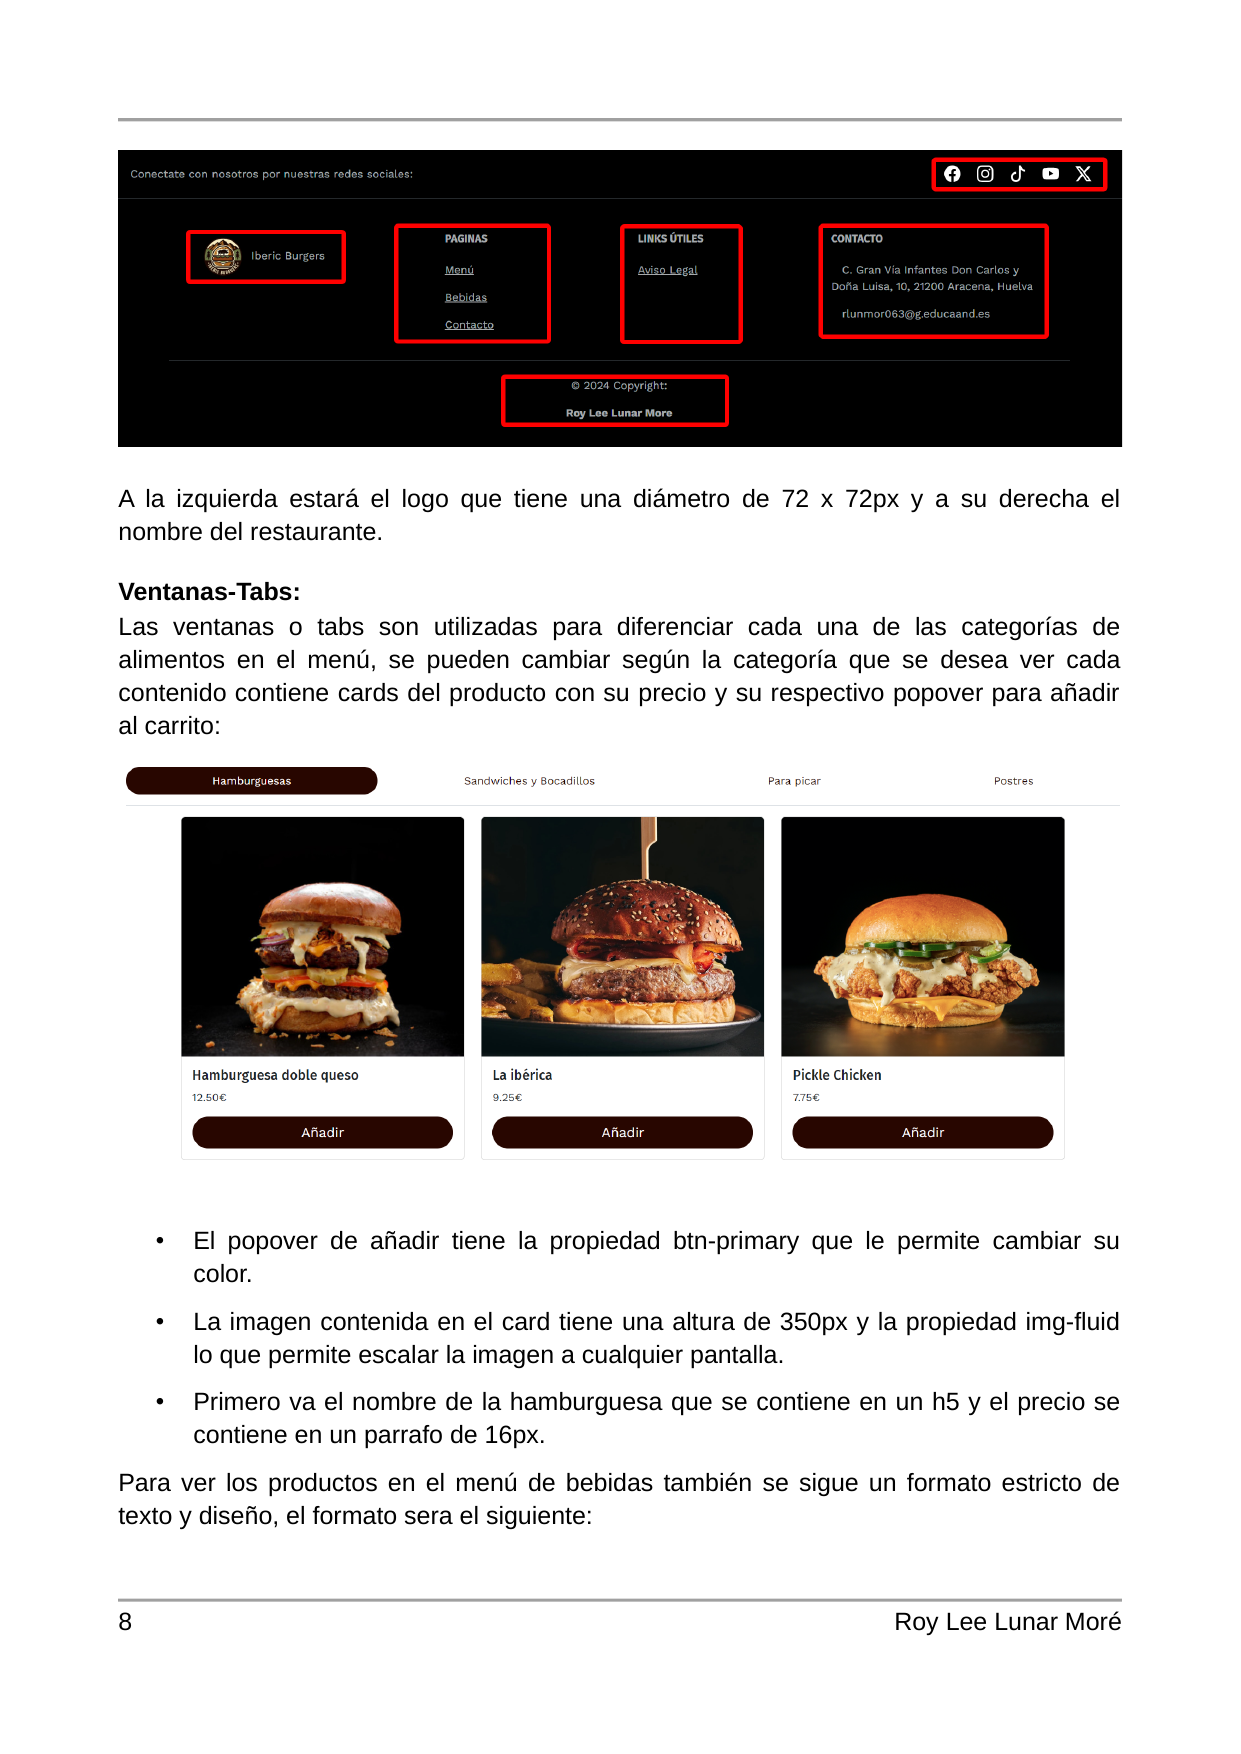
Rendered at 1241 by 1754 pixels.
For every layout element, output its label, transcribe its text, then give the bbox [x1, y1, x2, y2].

picture [118, 150, 1123, 447]
text A la izquierda estará el logo que tiene una diámetro de 72 x 72px y a su derecha el nombre del restaurante. [118, 484, 1122, 545]
text Las ventanas o tabs son utilizadas para diferenciar cada una de las categorías de alimentos en el menú, se pueden cambiar según la categoría que se desea ver cada contenido contiene cards del producto con su precio y su respectivo popover para añadir al carrito: [118, 612, 1122, 739]
picture [118, 758, 1123, 1174]
text Para ver los productos en el menú de bebidas también se sigue un formato estricto de texto y diseño, el formato sera el siguiente: [118, 1468, 1122, 1530]
list Primero va el nombre de la hamburguesa que se contiene en un h5 y el precio se contiene en un parrafo de 16px. [156, 1387, 1122, 1449]
list La imagen contenida en el card tiene una altura de 350px y la propiedad img-fluid lo que permite escalar la imagen a cualquier pantalla. [156, 1307, 1122, 1368]
list El popover de añadir tiene la propiedad btn-primary que le permite cambiar su color. [156, 1226, 1122, 1288]
subtitle Ventanas-Tabs: [118, 577, 1122, 606]
